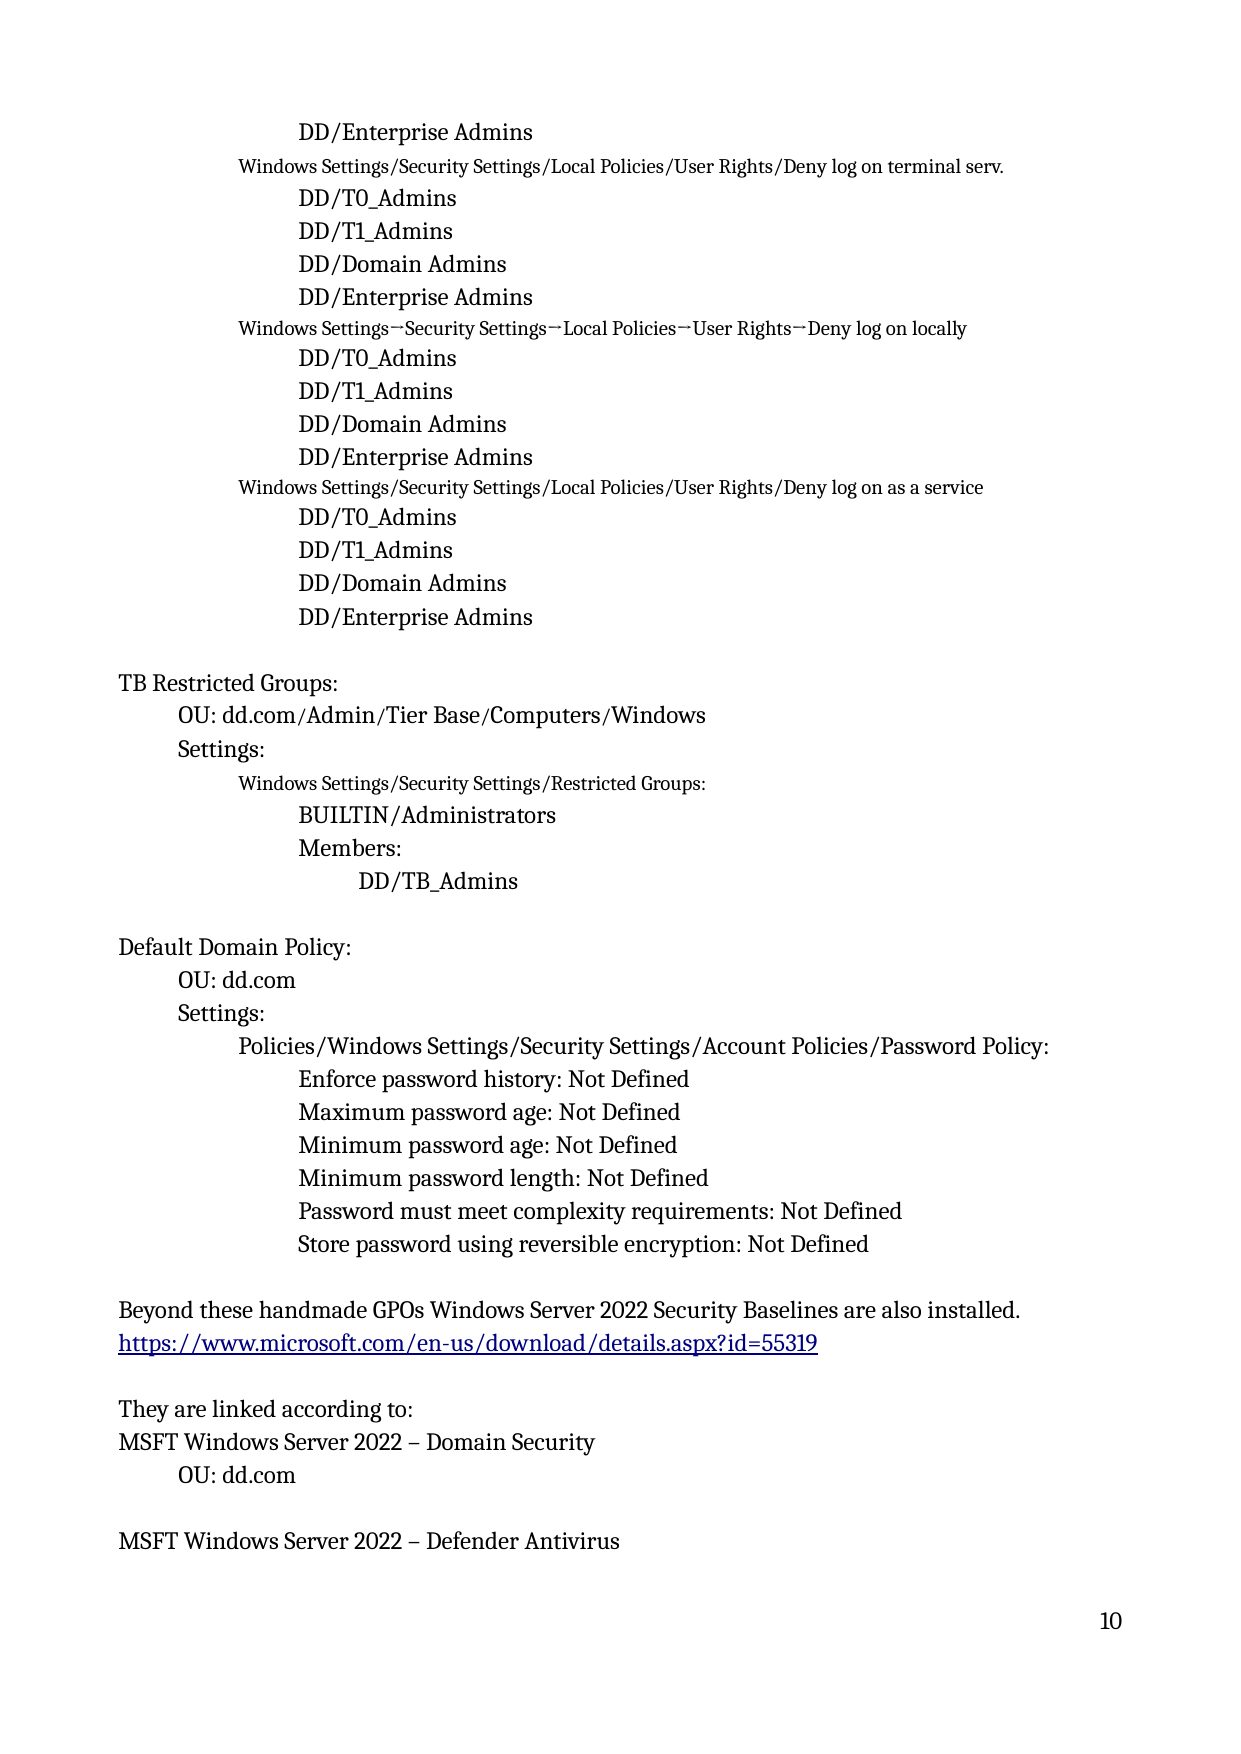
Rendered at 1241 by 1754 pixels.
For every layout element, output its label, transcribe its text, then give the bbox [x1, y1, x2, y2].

text Beyond these handmade GPOs Windows Server 2022 Security Baselines are also installed. https://www.microsoft.com/en-us/download/details.aspx?id=55319 [118, 1296, 1122, 1358]
text Minimum password length: Not Defined [118, 1164, 1122, 1192]
text DD/T0_Admins [118, 184, 1122, 213]
text DD/Enterprise Admins [118, 118, 1122, 147]
text Windows Settings/Security Settings/Local Policies/User Rights/Deny log on as a service [118, 476, 1122, 500]
text Windows Settings/Security Settings/Restricted Groups: [118, 767, 1122, 796]
text Minimum password age: Not Defined [118, 1131, 1122, 1159]
text Store password using reversible encryption: Not Defined [118, 1230, 1122, 1258]
text DD/Domain Admins [118, 410, 1122, 438]
text OU: dd.com [118, 1461, 1122, 1490]
text DD/T1_Admins [118, 217, 1122, 246]
text Enforce password history: Not Defined [118, 1065, 1122, 1093]
text They are linked according to: [118, 1395, 1122, 1424]
text DD/TB_Admins [118, 867, 1122, 895]
text DD/Enterprise Admins [118, 283, 1122, 312]
text Windows Settings→Security Settings→Local Policies→User Rights→Deny log on locally [118, 316, 1122, 340]
text TB Restricted Groups: [118, 668, 1122, 697]
text DD/T1_Admins [118, 536, 1122, 565]
text DD/Domain Admins [118, 250, 1122, 279]
text DD/T0_Admins [118, 344, 1122, 372]
text DD/Domain Admins [118, 569, 1122, 598]
text MSFT Windows Server 2022 – Domain Security [118, 1428, 1122, 1457]
text OU: dd.com [118, 966, 1122, 994]
text MSFT Windows Server 2022 – Defender Antivirus [118, 1527, 1122, 1556]
text OU: dd.com/Admin/Tier Base/Computers/Windows [118, 701, 1122, 730]
text DD/Enterprise Admins [118, 602, 1122, 631]
text Members: [118, 833, 1122, 862]
text Settings: [118, 734, 1122, 763]
text DD/Enterprise Admins [118, 443, 1122, 472]
text Policies/Windows Settings/Security Settings/Account Policies/Password Policy: [118, 1032, 1122, 1060]
text Maximum password age: Not Defined [118, 1098, 1122, 1126]
text Windows Settings/Security Settings/Local Policies/User Rights/Deny log on terminal serv. [118, 151, 1122, 180]
text Settings: [118, 999, 1122, 1027]
text Default Domain Policy: [118, 933, 1122, 961]
text DD/T0_Admins [118, 503, 1122, 532]
text Password must meet complexity requirements: Not Defined [118, 1197, 1122, 1226]
text BUILTIN/Administrators [118, 801, 1122, 829]
text DD/T1_Admins [118, 377, 1122, 406]
